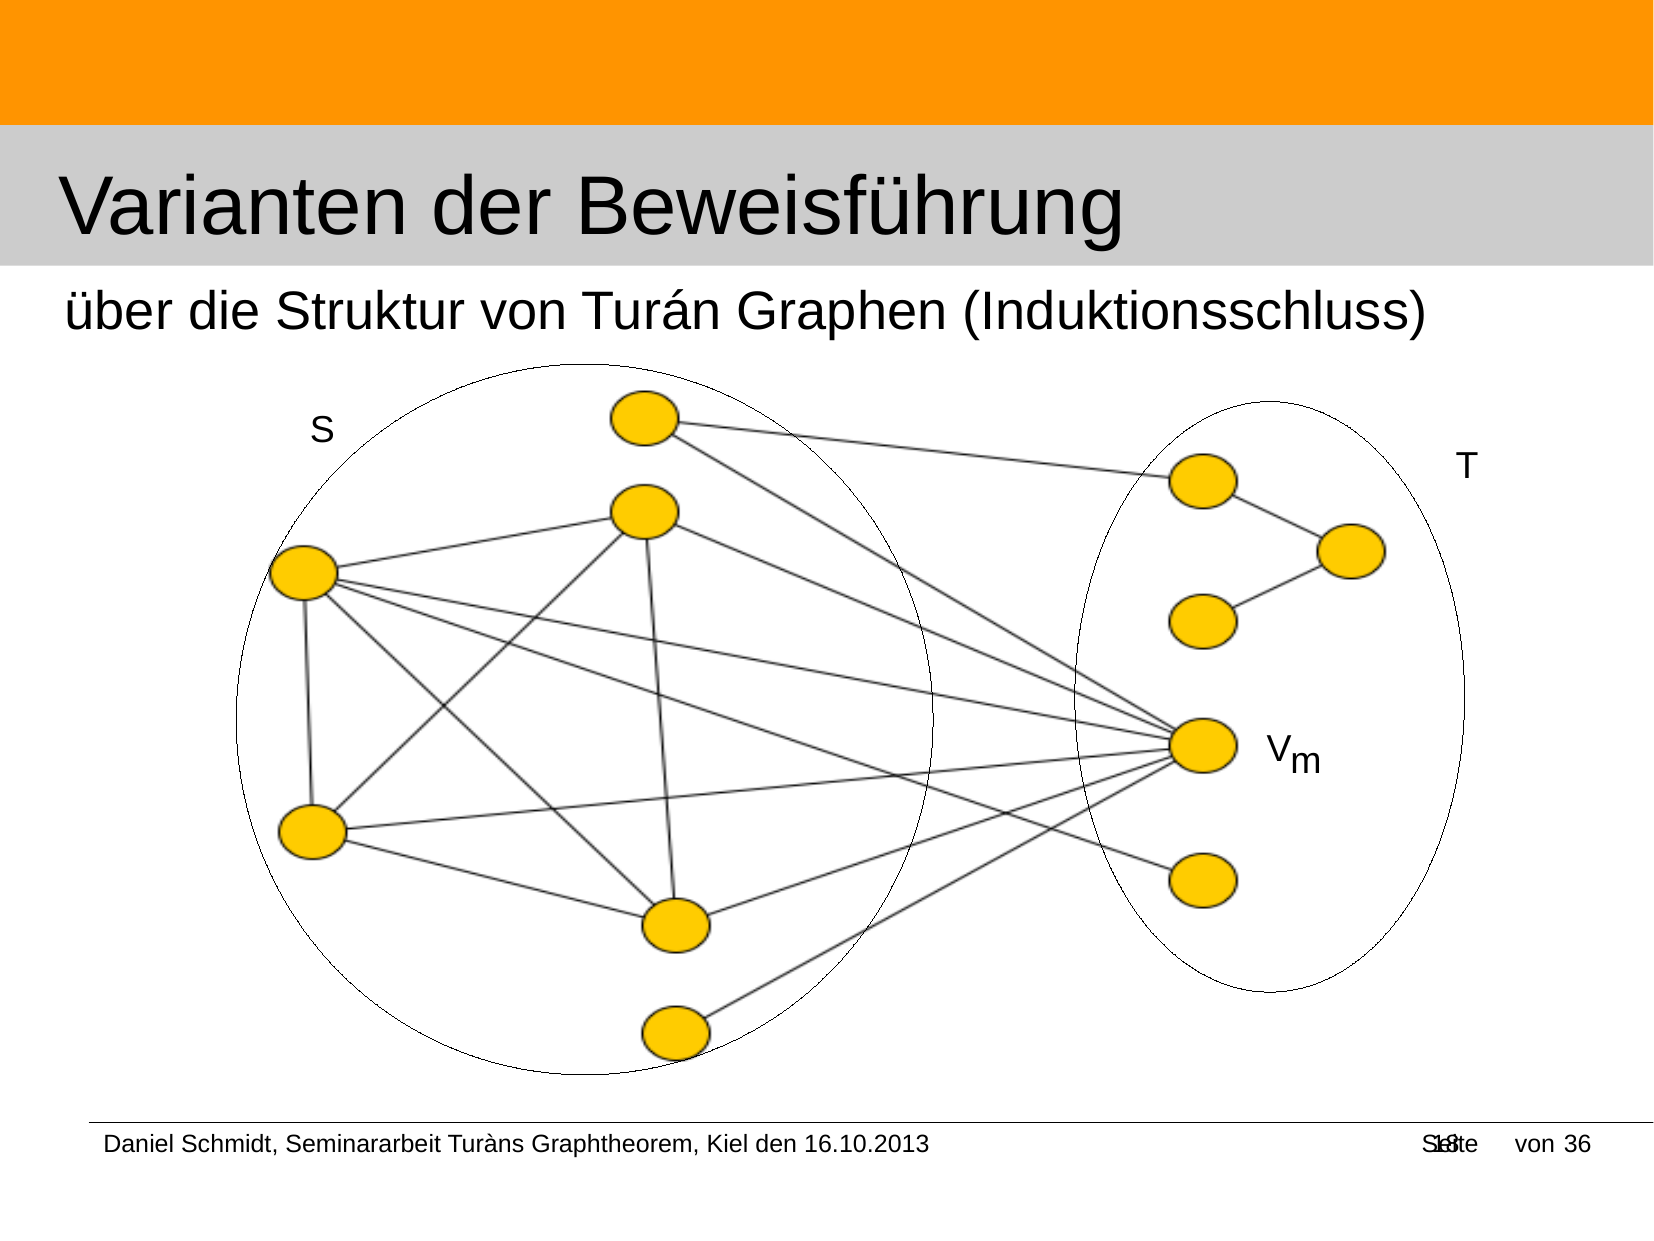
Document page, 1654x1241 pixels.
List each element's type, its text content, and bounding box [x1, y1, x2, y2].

text_box Seite [1406, 1122, 1416, 1165]
text_box 36 [1549, 1121, 1654, 1193]
text_box m [1275, 732, 1335, 801]
picture [236, 364, 1418, 1087]
text_box 36 [1416, 1122, 1549, 1165]
text_box T [1440, 437, 1494, 494]
title über die Struktur von Turán Graphen (Induktionsschluss) [56, 238, 1571, 349]
title Varianten der Beweisführung [50, 143, 1359, 260]
text_box V [1251, 720, 1312, 778]
text_box S [295, 401, 350, 459]
text_box Daniel Schmidt, Seminararbeit Turàns Graphtheorem, Kiel den 16.10.2013 [88, 1122, 975, 1165]
